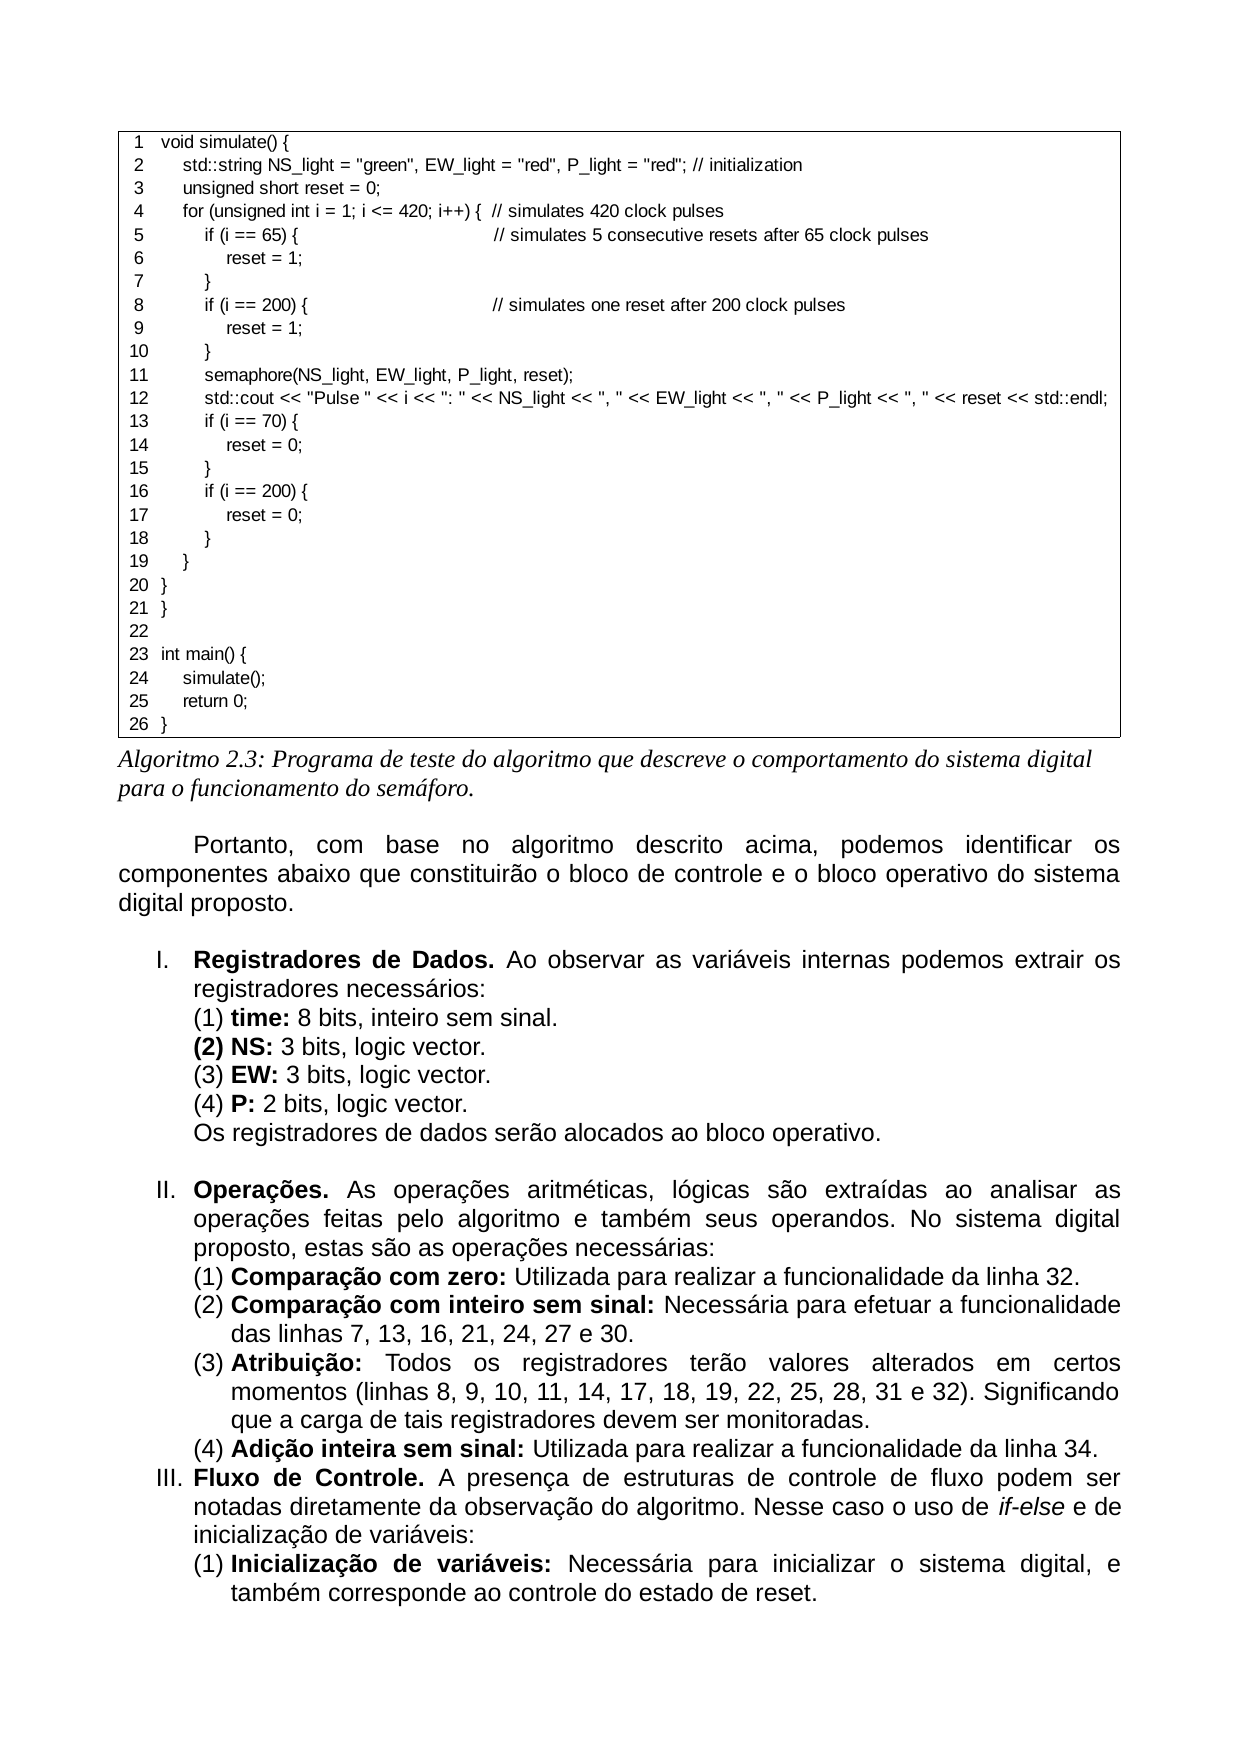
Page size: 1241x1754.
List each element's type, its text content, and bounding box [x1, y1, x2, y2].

list NS: 3 bits, logic vector. [193, 1032, 1122, 1060]
list time: 8 bits, inteiro sem sinal. [193, 1003, 1122, 1032]
text Algoritmo 2.3: Programa de teste do algoritmo que descreve o comportamento do sistema digital para o funcionamento do semáforo. [118, 131, 1122, 802]
list Operações. As operações aritméticas, lógicas são extraídas ao analisar as operações feitas pelo algoritmo e também seus operandos. No sistema digital proposto, estas são as operações necessárias: [156, 1175, 1122, 1262]
text Os registradores de dados serão alocados ao bloco operativo. [118, 1118, 1122, 1147]
list Fluxo de Controle. A presença de estruturas de controle de fluxo podem ser notadas diretamente da observação do algoritmo. Nesse caso o uso de if-else e de inicialização de variáveis: [156, 1463, 1122, 1549]
list EW: 3 bits, logic vector. [193, 1060, 1122, 1089]
list Atribuição: Todos os registradores terão valores alterados em certos momentos (linhas 8, 9, 10, 11, 14, 17, 18, 19, 22, 25, 28, 31 e 32). Significando que a carga de tais registradores devem ser monitoradas. [193, 1348, 1122, 1434]
list Inicialização de variáveis: Necessária para inicializar o sistema digital, e também corresponde ao controle do estado de reset. [193, 1549, 1122, 1607]
list Registradores de Dados. Ao observar as variáveis internas podemos extrair os registradores necessários: [156, 945, 1122, 1003]
text Portanto, com base no algoritmo descrito acima, podemos identificar os componentes abaixo que constituirão o bloco de controle e o bloco operativo do sistema digital proposto. [118, 830, 1122, 917]
list P: 2 bits, logic vector. [193, 1089, 1122, 1118]
list Comparação com zero: Utilizada para realizar a funcionalidade da linha 32. [193, 1262, 1122, 1290]
list Adição inteira sem sinal: Utilizada para realizar a funcionalidade da linha 34. [193, 1434, 1122, 1463]
list Comparação com inteiro sem sinal: Necessária para efetuar a funcionalidade das linhas 7, 13, 16, 21, 24, 27 e 30. [193, 1290, 1122, 1348]
